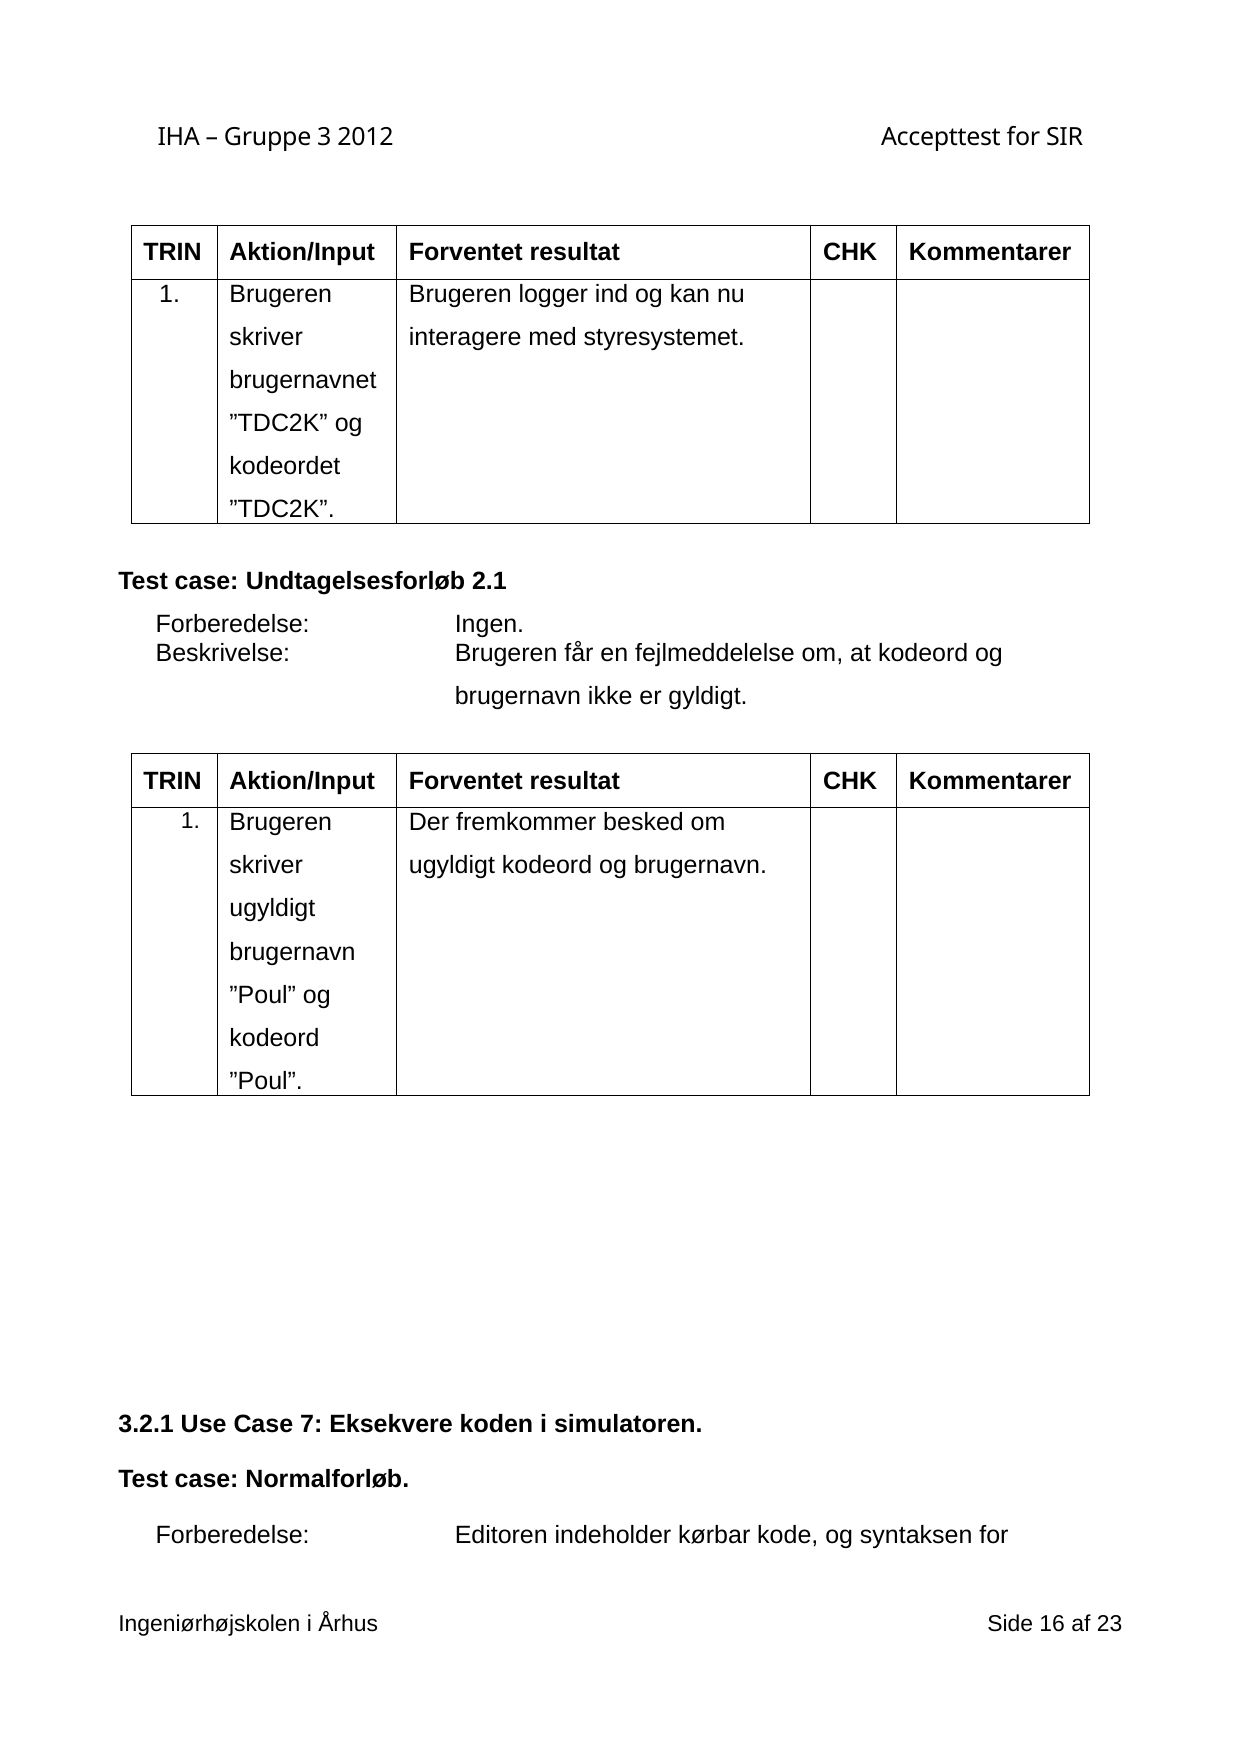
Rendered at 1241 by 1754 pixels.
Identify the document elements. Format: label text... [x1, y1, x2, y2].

table_header Forventet resultat [397, 226, 810, 279]
table_header TRIN [132, 754, 217, 807]
table_cell [132, 280, 217, 523]
table_header Forberedelse: [144, 610, 443, 638]
table_header Kommentarer [897, 226, 1089, 279]
table_cell [897, 808, 1089, 1095]
table_header Forberedelse: [144, 1520, 443, 1548]
table_cell Brugeren skriver brugernavnet ”TDC2K” og kodeordet ”TDC2K”. [218, 280, 396, 523]
table_header Forventet resultat [397, 754, 810, 807]
text Test case: Normalforløb. [118, 1464, 1122, 1493]
subtitle 3.2.1 Use Case 7: Eksekvere koden i simulatoren. [118, 1408, 1122, 1437]
table_cell [132, 808, 217, 1095]
table_cell [811, 280, 896, 523]
table_header Editoren indeholder kørbar kode, og syntaksen for [443, 1520, 1089, 1548]
table_header CHK [811, 754, 896, 807]
table_cell Brugeren skriver ugyldigt brugernavn ”Poul” og kodeord ”Poul”. [218, 808, 396, 1095]
table_header Aktion/Input [218, 754, 396, 807]
table_header Kommentarer [897, 754, 1089, 807]
table_cell Brugeren logger ind og kan nu interagere med styresystemet. [397, 280, 810, 523]
table_cell Der fremkommer besked om ugyldigt kodeord og brugernavn. [397, 808, 810, 1095]
table_header CHK [811, 226, 896, 279]
table_cell [897, 280, 1089, 523]
text Test case: Undtagelsesforløb 2.1 [118, 566, 1122, 595]
table_header Aktion/Input [218, 226, 396, 279]
table_header Ingen. [443, 610, 1089, 638]
table_cell Beskrivelse: [144, 638, 443, 710]
table_header TRIN [132, 226, 217, 279]
table_cell Brugeren får en fejlmeddelelse om, at kodeord og brugernavn ikke er gyldigt. [443, 638, 1089, 710]
table_cell [811, 808, 896, 1095]
